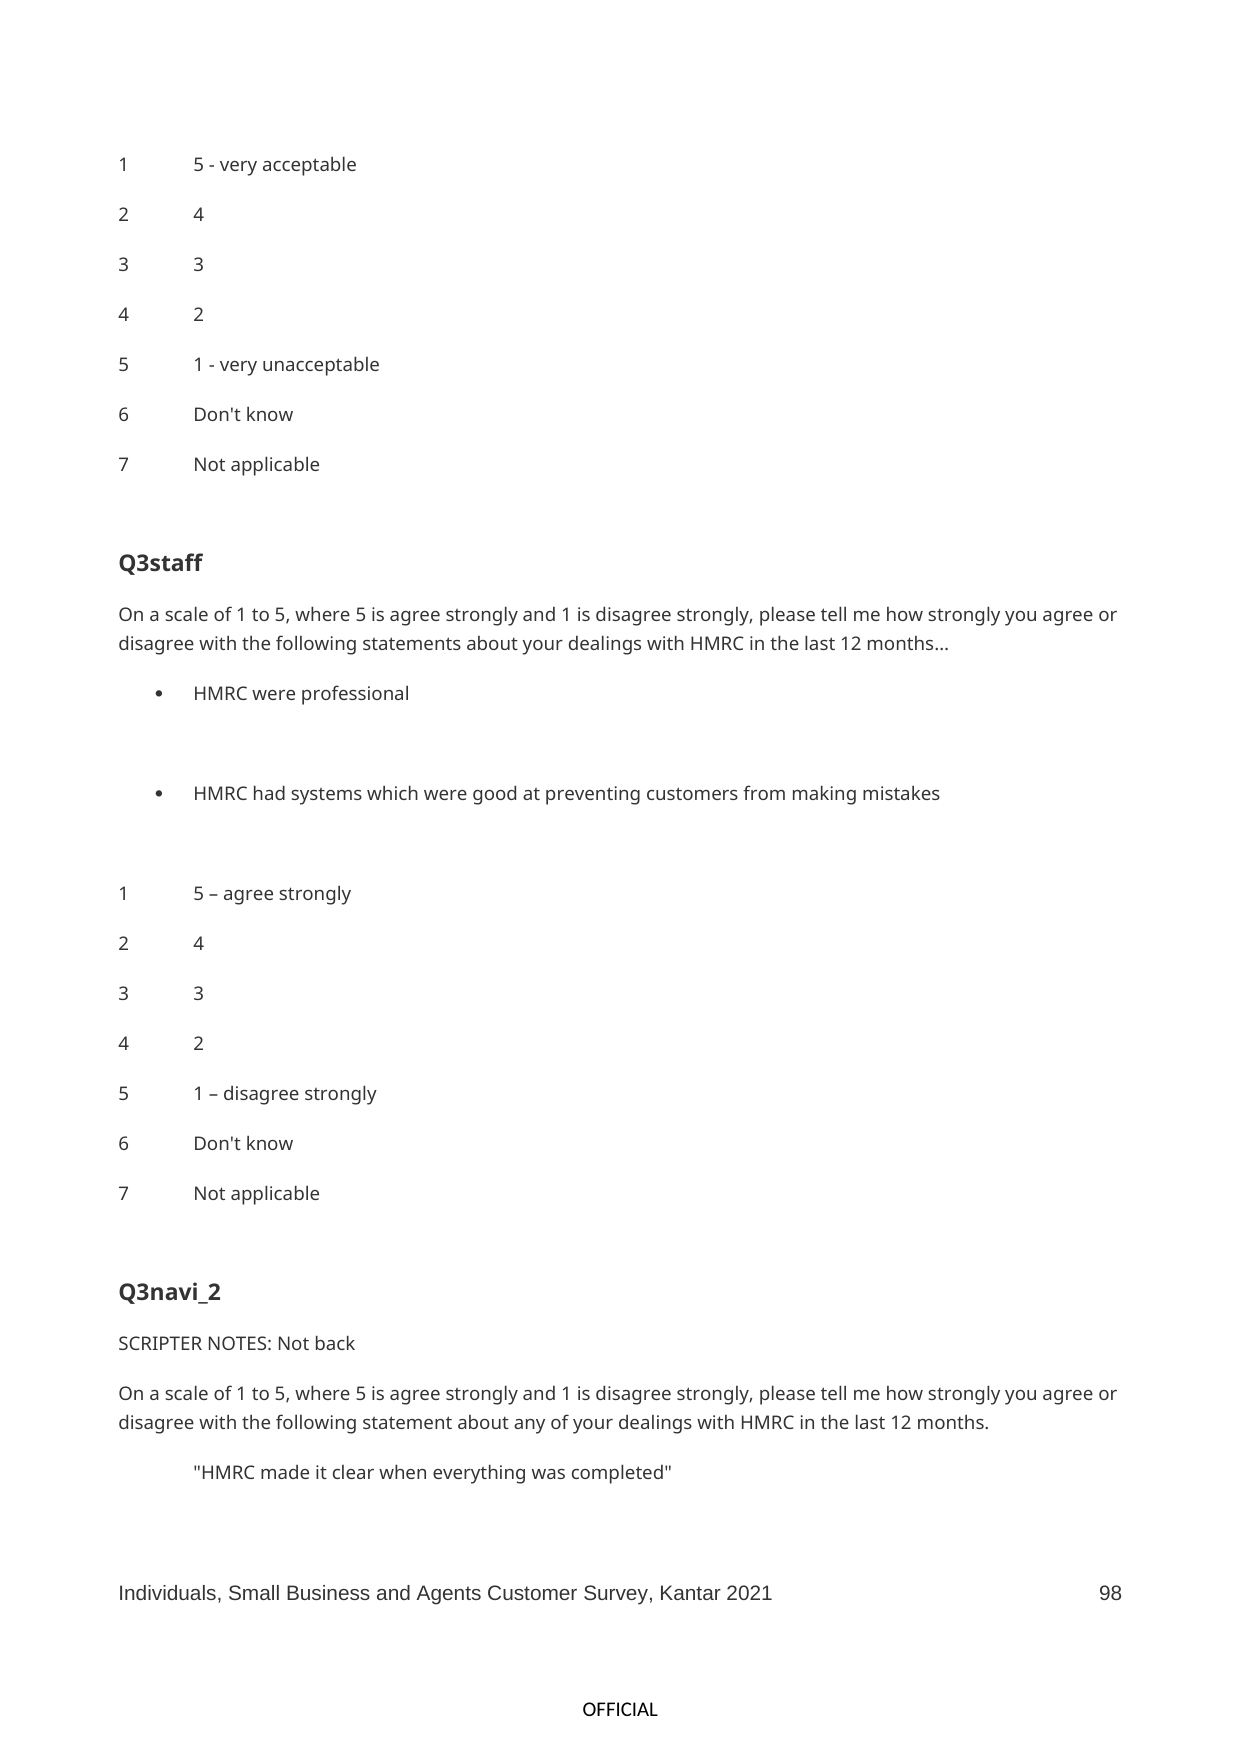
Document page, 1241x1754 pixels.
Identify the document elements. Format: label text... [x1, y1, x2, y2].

text 2 4 [118, 198, 1122, 227]
text 7 Not applicable [118, 1177, 1122, 1206]
text 6 Don't know [118, 398, 1122, 427]
text Q3navi_2 [118, 1277, 1122, 1306]
text On a scale of 1 to 5, where 5 is agree strongly and 1 is disagree strongly, please tell me how strongly you agree or disagree with the following statements about your dealings with HMRC in the last 12 months… [118, 598, 1122, 656]
text 2 4 [118, 927, 1122, 956]
text 5 1 – disagree strongly [118, 1077, 1122, 1106]
text 4 2 [118, 1027, 1122, 1056]
text 3 3 [118, 977, 1122, 1006]
text 3 3 [118, 248, 1122, 277]
text 1 5 - very acceptable [118, 148, 1122, 177]
text 1 5 – agree strongly [118, 877, 1122, 906]
text "HMRC made it clear when everything was completed" [118, 1456, 1122, 1485]
text Q3staff [118, 548, 1122, 577]
text On a scale of 1 to 5, where 5 is agree strongly and 1 is disagree strongly, please tell me how strongly you agree or disagree with the following statement about any of your dealings with HMRC in the last 12 months. [118, 1377, 1122, 1435]
text 7 Not applicable [118, 448, 1122, 477]
text 6 Don't know [118, 1127, 1122, 1156]
text 4 2 [118, 298, 1122, 327]
list HMRC had systems which were good at preventing customers from making mistakes [156, 777, 1122, 806]
text 5 1 - very unacceptable [118, 348, 1122, 377]
text SCRIPTER NOTES: Not back [118, 1327, 1122, 1356]
list HMRC were professional [156, 677, 1122, 706]
